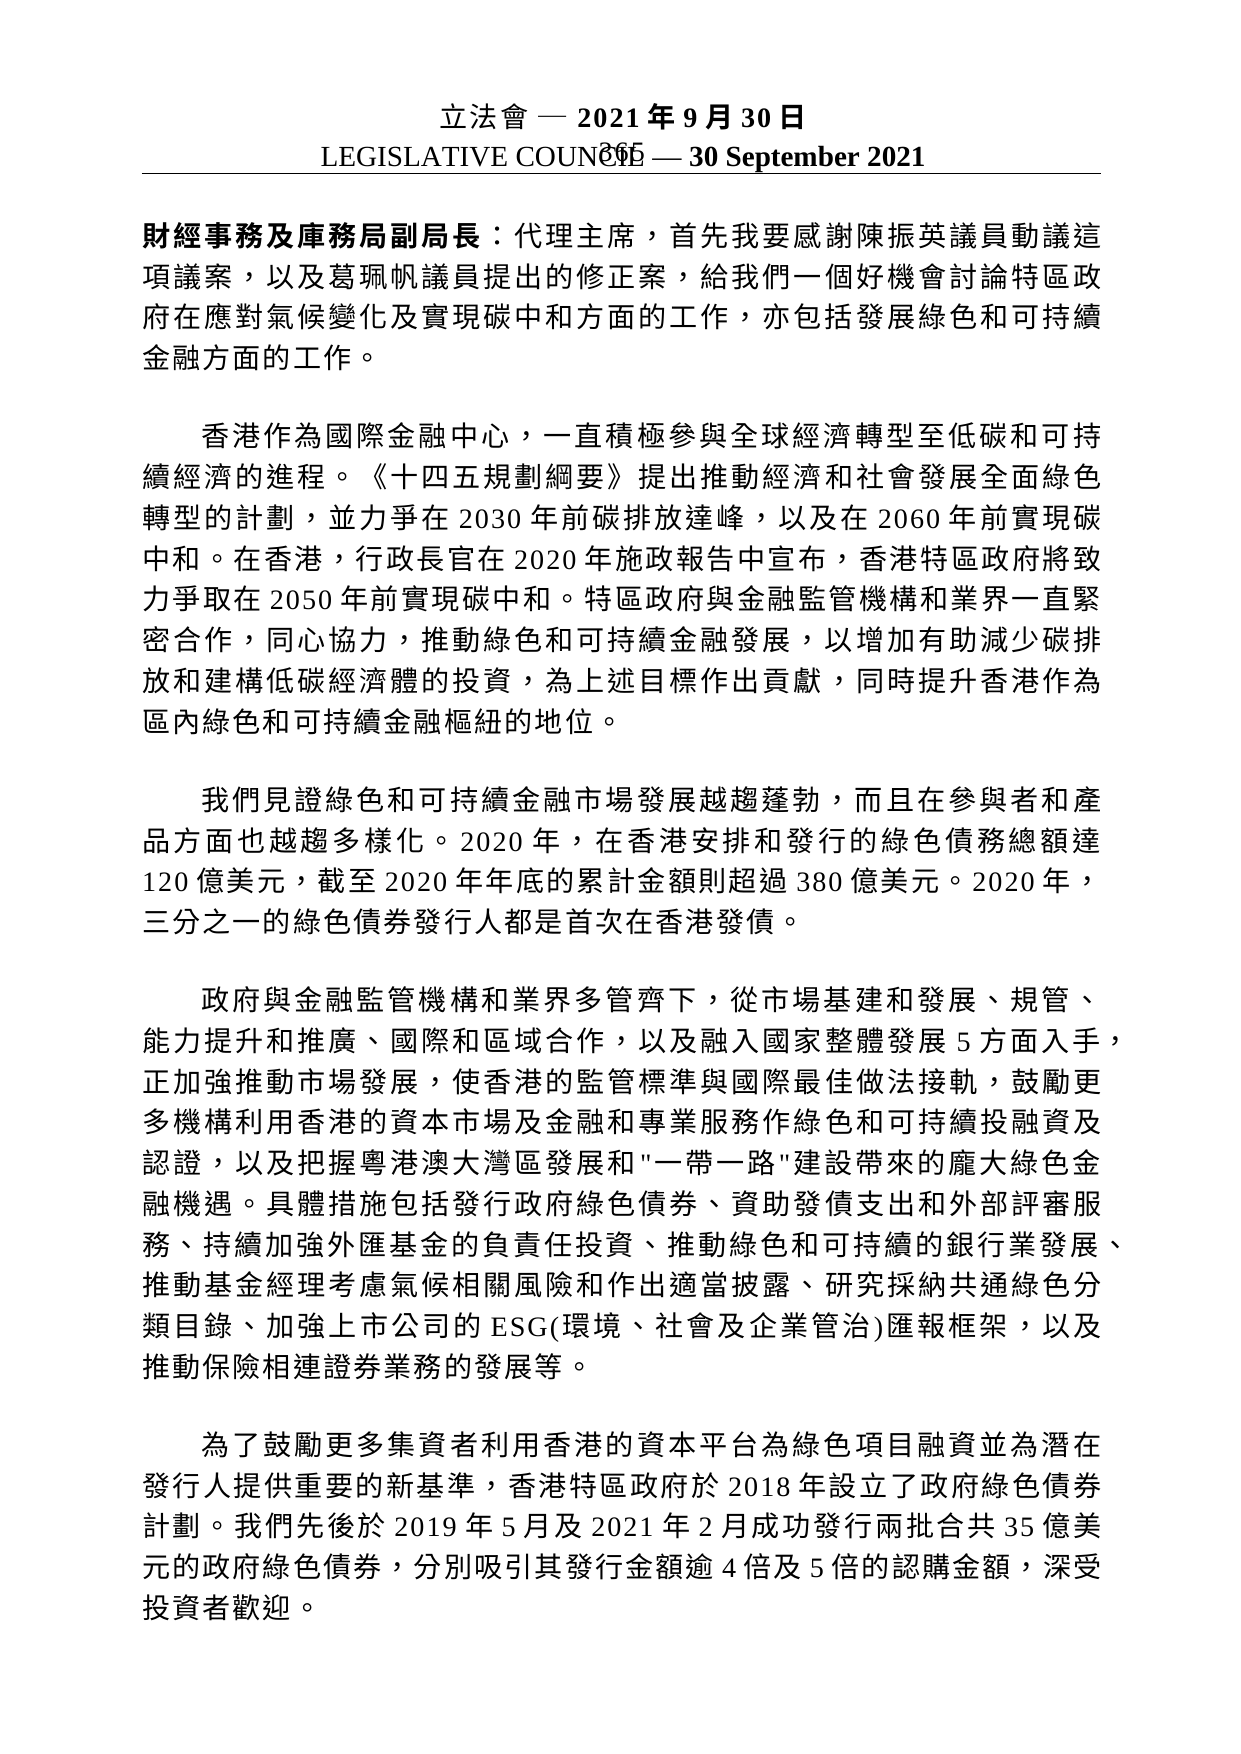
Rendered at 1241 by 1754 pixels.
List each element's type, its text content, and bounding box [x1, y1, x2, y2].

text 香港作為國際金融中心，一直積極參與全球經濟轉型至低碳和可持續經濟的進程。《十四五規劃綱要》提出推動經濟和社會發展全面綠色轉型的計劃，並力爭在2030年前碳排放達峰，以及在2060年前實現碳中和。在香港，行政長官在2020年施政報告中宣布，香港特區政府將致力爭取在2050年前實現碳中和。特區政府與金融監管機構和業界一直緊密合作，同心協力，推動綠色和可持續金融發展，以增加有助減少碳排放和建構低碳經濟體的投資，為上述目標作出貢獻，同時提升香港作為區內綠色和可持續金融樞紐的地位。 [142, 414, 1101, 740]
text 政府與金融監管機構和業界多管齊下，從市場基建和發展、規管、能力提升和推廣、國際和區域合作，以及融入國家整體發展5方面入手，正加強推動市場發展，使香港的監管標準與國際最佳做法接軌，鼓勵更多機構利用香港的資本市場及金融和專業服務作綠色和可持續投融資及認證，以及把握粵港澳大灣區發展和"一帶一路"建設帶來的龐大綠色金融機遇。具體措施包括發行政府綠色債券、資助發債支出和外部評審服務、持續加強外匯基金的負責任投資、推動綠色和可持續的銀行業發展、推動基金經理考慮氣候相關風險和作出適當披露、研究採納共通綠色分類目錄、加強上市公司的ESG(環境、社會及企業管治)匯報框架，以及推動保險相連證券業務的發展等。 [142, 978, 1101, 1385]
text 財經事務及庫務局副局長：代理主席，首先我要感謝陳振英議員動議這項議案，以及葛珮帆議員提出的修正案，給我們一個好機會討論特區政府在應對氣候變化及實現碳中和方面的工作，亦包括發展綠色和可持續金融方面的工作。 [142, 214, 1101, 377]
text 我們見證綠色和可持續金融市場發展越趨蓬勃，而且在參與者和產品方面也越趨多樣化。2020年，在香港安排和發行的綠色債務總額達120億美元，截至2020年年底的累計金額則超過380億美元。2020年，三分之一的綠色債券發行人都是首次在香港發債。 [142, 778, 1101, 941]
text 為了鼓勵更多集資者利用香港的資本平台為綠色項目融資並為潛在發行人提供重要的新基準，香港特區政府於2018年設立了政府綠色債券計劃。我們先後於2019年5月及2021年2月成功發行兩批合共35億美元的政府綠色債券，分別吸引其發行金額逾4倍及5倍的認購金額，深受投資者歡迎。 [142, 1423, 1101, 1626]
